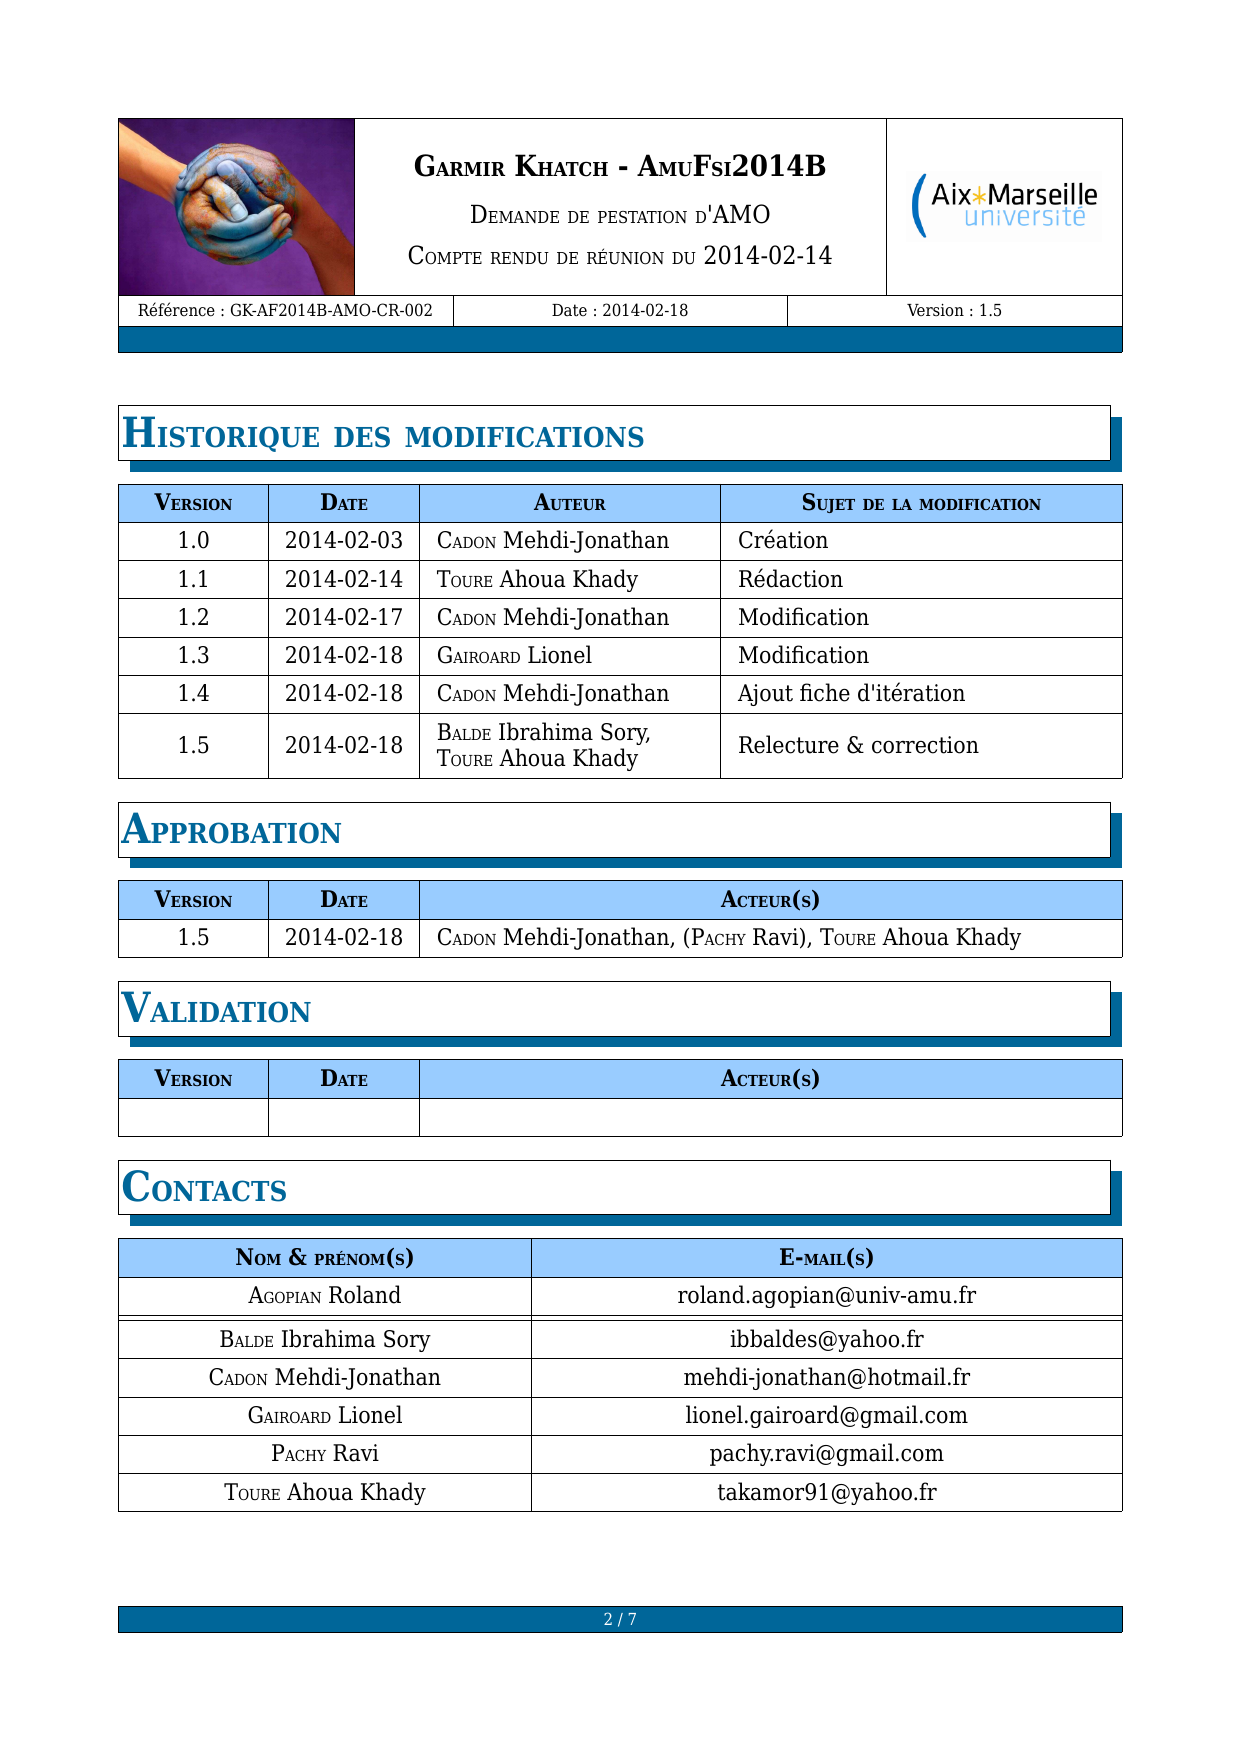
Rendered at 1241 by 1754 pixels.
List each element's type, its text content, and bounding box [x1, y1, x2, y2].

table_cell 1.1 [119, 561, 268, 598]
table_cell Cadon Mehdi-Jonathan, (Pachy Ravi), Toure Ahoua Khady [420, 920, 1122, 957]
table_header Acteur(s) [420, 1060, 1122, 1098]
table_cell roland.agopian@univ-amu.fr [532, 1278, 1122, 1315]
table_cell lionel.gairoard@gmail.com [532, 1398, 1122, 1435]
table_cell Cadon Mehdi-Jonathan [420, 676, 720, 713]
table_header Version [119, 485, 268, 522]
table_header Auteur [420, 485, 720, 522]
table_cell Agopian Roland [119, 1278, 531, 1315]
table_header Date [269, 1060, 419, 1098]
table_cell 2014-02-14 [269, 561, 419, 598]
table_cell Cadon Mehdi-Jonathan [119, 1359, 531, 1397]
table_cell 2014-02-17 [269, 599, 419, 637]
table_cell 1.4 [119, 676, 268, 713]
picture [887, 126, 1122, 288]
table_cell 2014-02-18 [269, 920, 419, 957]
table_cell mehdi-jonathan@hotmail.fr [532, 1359, 1122, 1397]
table_cell pachy.ravi@gmail.com [532, 1436, 1122, 1473]
table_cell 1.5 [119, 714, 268, 778]
text Approbation [119, 803, 1110, 857]
table_cell 1.5 [119, 920, 268, 957]
table_cell Création [721, 523, 1122, 560]
table_cell Modification [721, 638, 1122, 675]
table_cell 1.2 [119, 599, 268, 637]
table_cell Cadon Mehdi-Jonathan [420, 599, 720, 637]
table_header Nom & prénom(s) [119, 1239, 531, 1277]
text Historique des modifications [119, 406, 1110, 460]
table_cell [119, 1099, 268, 1136]
table_header Sujet de la modification [721, 485, 1122, 522]
table_cell Gairoard Lionel [420, 638, 720, 675]
text Validation [119, 982, 1110, 1036]
table_cell [119, 1316, 531, 1320]
table_cell 2014-02-03 [269, 523, 419, 560]
table_header Date [269, 485, 419, 522]
table_cell takamor91@yahoo.fr [532, 1474, 1122, 1511]
table_cell Toure Ahoua Khady [119, 1474, 531, 1511]
table_cell [532, 1316, 1122, 1320]
table_cell Balde Ibrahima Sory [119, 1321, 531, 1358]
table_cell 1.0 [119, 523, 268, 560]
table_cell 2014-02-18 [269, 714, 419, 778]
table_cell Balde Ibrahima Sory, Toure Ahoua Khady [420, 714, 720, 778]
table_cell 2014-02-18 [269, 638, 419, 675]
table_cell Pachy Ravi [119, 1436, 531, 1473]
table_cell [269, 1099, 419, 1136]
table_cell 2014-02-18 [269, 676, 419, 713]
table_cell Gairoard Lionel [119, 1398, 531, 1435]
table_cell Modification [721, 599, 1122, 637]
table_cell [420, 1099, 1122, 1136]
table_cell Relecture & correction [721, 714, 1122, 778]
table_header Date [269, 881, 419, 919]
table_cell Rédaction [721, 561, 1122, 598]
table_header E-mail(s) [532, 1239, 1122, 1277]
table_cell Toure Ahoua Khady [420, 561, 720, 598]
table_header Version [119, 1060, 268, 1098]
table_cell ibbaldes@yahoo.fr [532, 1321, 1122, 1358]
table_cell Cadon Mehdi-Jonathan [420, 523, 720, 560]
table_header Version [119, 881, 268, 919]
table_header Acteur(s) [420, 881, 1122, 919]
picture [119, 119, 354, 295]
table_cell Ajout fiche d'itération [721, 676, 1122, 713]
text Contacts [119, 1161, 1110, 1214]
table_cell 1.3 [119, 638, 268, 675]
